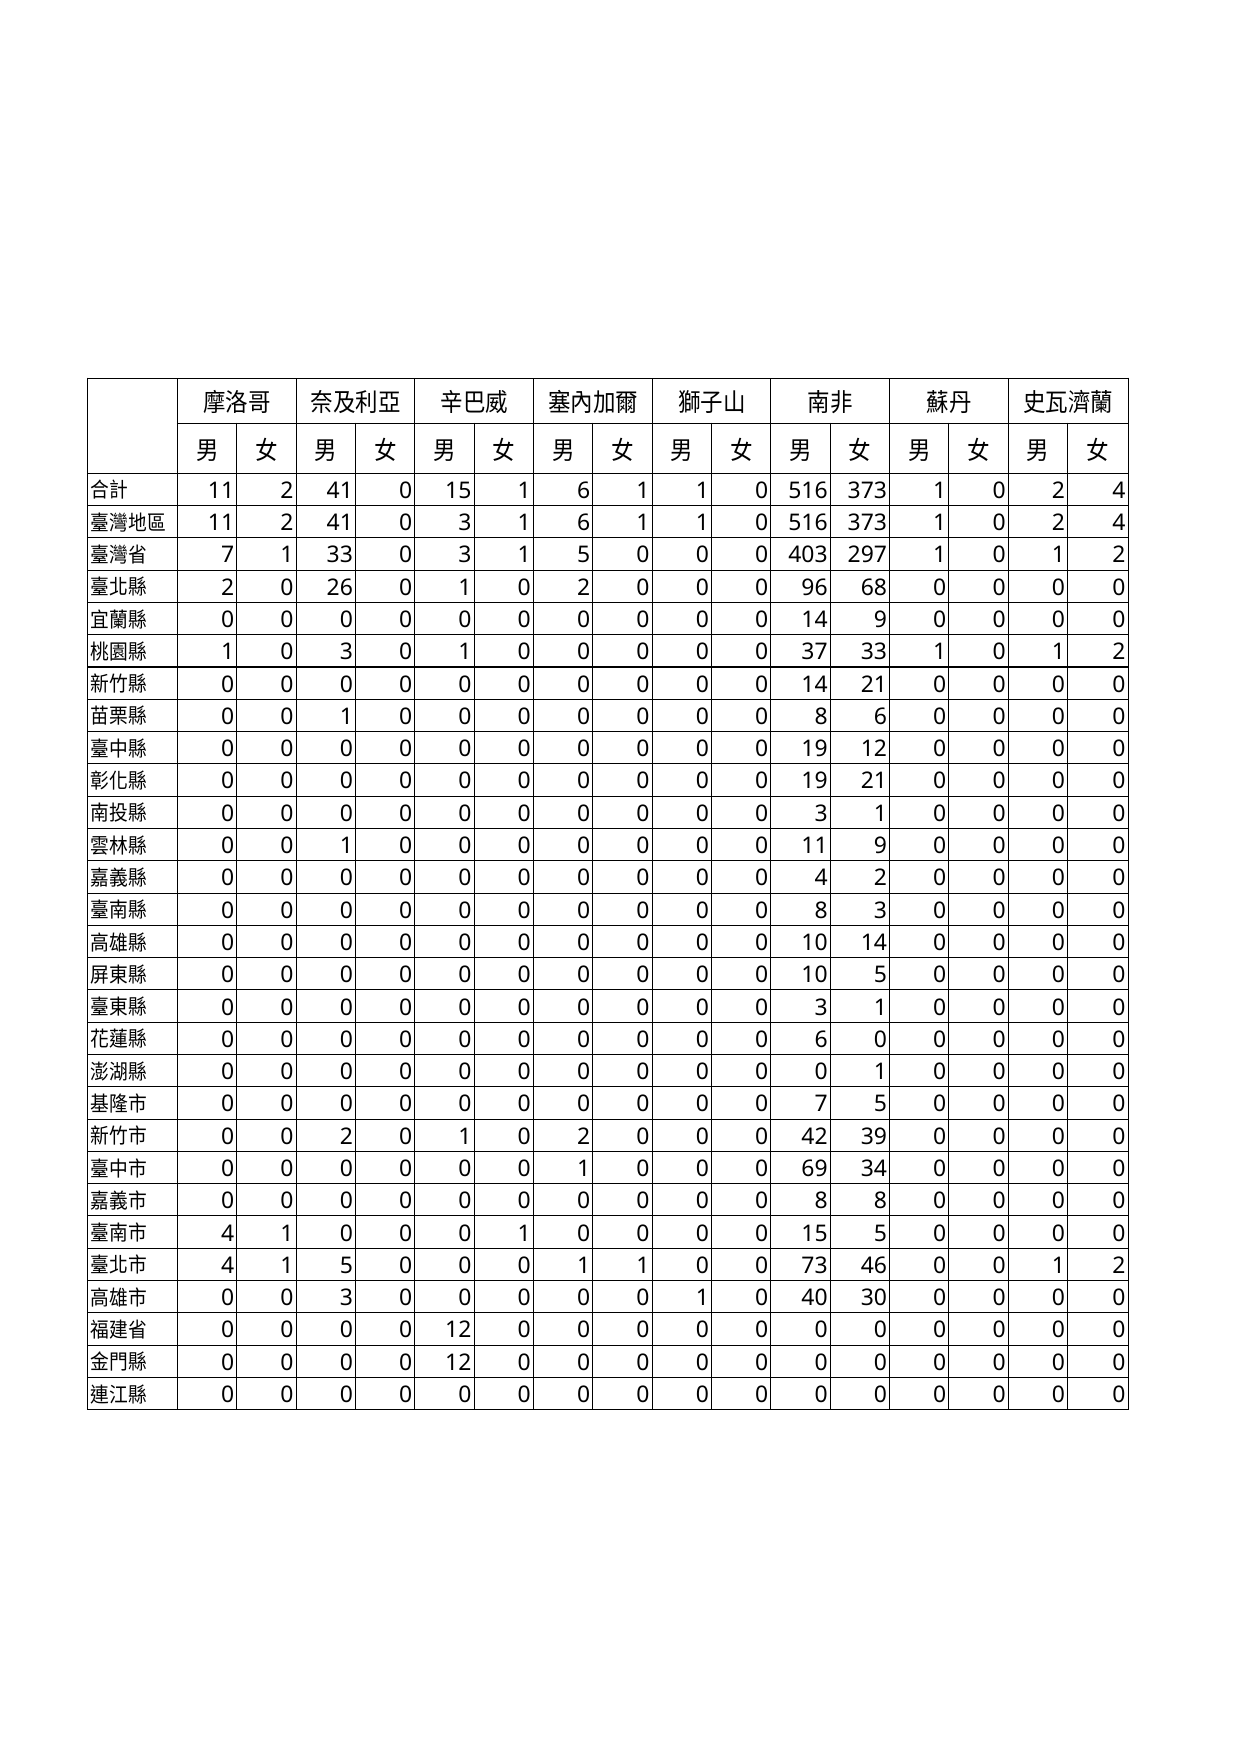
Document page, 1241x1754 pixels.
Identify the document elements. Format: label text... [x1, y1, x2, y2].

table_cell 男 [534, 424, 592, 473]
table_cell 0 [237, 958, 296, 989]
table_header 塞內加爾 [534, 379, 652, 423]
table_cell 女 [712, 424, 770, 473]
table_cell 0 [890, 1152, 948, 1183]
table_cell 0 [890, 1023, 948, 1054]
table_cell 0 [356, 861, 414, 892]
table_cell 0 [949, 668, 1008, 699]
table_cell 373 [831, 506, 889, 537]
table_cell 0 [237, 990, 296, 1022]
table_cell 0 [1009, 1087, 1067, 1118]
table_cell 0 [178, 894, 236, 925]
table_cell 0 [949, 926, 1008, 957]
table_cell 0 [712, 1249, 770, 1280]
table_cell 0 [178, 926, 236, 957]
table_cell 0 [297, 797, 355, 828]
table_cell 9 [831, 603, 889, 634]
table_cell 1 [475, 538, 533, 569]
table_cell 0 [593, 700, 652, 731]
table_cell 0 [237, 700, 296, 731]
table_cell 0 [712, 603, 770, 634]
table_cell 0 [1009, 990, 1067, 1022]
table_cell 男 [653, 424, 711, 473]
table_cell 0 [237, 1313, 296, 1344]
table_cell 女 [1068, 424, 1128, 473]
table_cell 0 [949, 474, 1008, 505]
table_cell 0 [475, 1313, 533, 1344]
table_cell 3 [297, 635, 355, 666]
table_cell 0 [593, 1087, 652, 1118]
table_cell 0 [297, 1346, 355, 1377]
table_cell 0 [1009, 861, 1067, 892]
table_cell 0 [534, 732, 592, 763]
table_cell 0 [712, 894, 770, 925]
table_cell 8 [831, 1184, 889, 1215]
table_cell 0 [653, 732, 711, 763]
table_cell 1 [890, 538, 948, 569]
table_cell 0 [593, 1120, 652, 1151]
table_cell 嘉義縣 [88, 861, 177, 892]
table_cell 0 [475, 1184, 533, 1215]
table_cell 0 [949, 1152, 1008, 1183]
table_cell 0 [534, 1055, 592, 1086]
table_cell 1 [297, 829, 355, 860]
table_cell 3 [771, 990, 830, 1022]
table_cell 0 [415, 1216, 474, 1248]
table_cell 0 [475, 1023, 533, 1054]
table_cell 516 [771, 474, 830, 505]
table_cell 0 [237, 1281, 296, 1312]
table_cell 0 [475, 990, 533, 1022]
table_cell 0 [237, 764, 296, 796]
table_cell 0 [415, 1152, 474, 1183]
table_cell 516 [771, 506, 830, 537]
table_cell 0 [297, 990, 355, 1022]
table_cell 0 [1068, 894, 1128, 925]
table_cell 0 [890, 829, 948, 860]
table_cell 0 [475, 1346, 533, 1377]
table_cell 0 [593, 538, 652, 569]
table_cell 33 [297, 538, 355, 569]
table_cell 0 [356, 571, 414, 602]
table_cell 0 [356, 668, 414, 699]
table_cell 1 [1009, 635, 1067, 666]
table_cell 0 [237, 668, 296, 699]
table_cell 19 [771, 764, 830, 796]
table_cell 0 [1068, 764, 1128, 796]
table_cell 3 [297, 1281, 355, 1312]
table_cell 0 [653, 894, 711, 925]
table_cell 臺東縣 [88, 990, 177, 1022]
table_cell 女 [831, 424, 889, 473]
table_cell 臺北市 [88, 1249, 177, 1280]
table_cell 0 [178, 1120, 236, 1151]
table_cell 0 [653, 700, 711, 731]
table_cell 6 [534, 474, 592, 505]
table_cell 0 [237, 829, 296, 860]
table_cell 臺南縣 [88, 894, 177, 925]
table_cell 0 [712, 926, 770, 957]
table_cell 0 [1009, 1184, 1067, 1215]
table_cell 4 [178, 1216, 236, 1248]
table_cell 1 [593, 1249, 652, 1280]
table_cell 0 [890, 926, 948, 957]
table_cell 2 [534, 571, 592, 602]
table_cell 0 [475, 958, 533, 989]
table_cell 0 [1009, 1152, 1067, 1183]
table_cell 0 [356, 894, 414, 925]
table_cell 0 [1068, 958, 1128, 989]
table_cell 0 [1009, 700, 1067, 731]
table_cell 0 [712, 1313, 770, 1344]
table_cell 臺南市 [88, 1216, 177, 1248]
table_cell 0 [178, 668, 236, 699]
table_cell 0 [712, 668, 770, 699]
table_cell 2 [1068, 538, 1128, 569]
table_cell 40 [771, 1281, 830, 1312]
table_cell 7 [178, 538, 236, 569]
table_cell 0 [475, 1281, 533, 1312]
table_cell 0 [178, 1055, 236, 1086]
table_cell 0 [653, 829, 711, 860]
table_cell 0 [949, 700, 1008, 731]
table_cell 4 [771, 861, 830, 892]
table_cell 屏東縣 [88, 958, 177, 989]
table_cell 0 [475, 861, 533, 892]
table_cell 0 [771, 1055, 830, 1086]
table_cell 0 [890, 1184, 948, 1215]
table_cell 0 [890, 700, 948, 731]
table_cell 0 [178, 958, 236, 989]
table_cell 5 [831, 1216, 889, 1248]
table_cell 0 [653, 1023, 711, 1054]
table_cell 0 [1068, 1184, 1128, 1215]
table_cell 0 [237, 1152, 296, 1183]
table_cell 合計 [88, 474, 177, 505]
table_cell 0 [1068, 1216, 1128, 1248]
table_cell 0 [593, 603, 652, 634]
table_cell 0 [297, 861, 355, 892]
table_cell 0 [949, 538, 1008, 569]
table_cell 0 [653, 1184, 711, 1215]
table_cell 0 [356, 538, 414, 569]
table_cell 0 [593, 861, 652, 892]
table_cell 高雄縣 [88, 926, 177, 957]
table_cell 0 [1009, 668, 1067, 699]
table_cell 0 [178, 1281, 236, 1312]
table_cell 0 [712, 1087, 770, 1118]
table_cell 0 [890, 732, 948, 763]
table_cell 臺灣省 [88, 538, 177, 569]
table_cell 0 [534, 635, 592, 666]
table_cell 0 [593, 1055, 652, 1086]
table_cell 0 [890, 1378, 948, 1409]
table_cell 0 [356, 474, 414, 505]
table_cell 0 [949, 506, 1008, 537]
table_header 史瓦濟蘭 [1009, 379, 1128, 423]
table_cell 7 [771, 1087, 830, 1118]
table_cell 0 [297, 1184, 355, 1215]
table_cell 0 [712, 635, 770, 666]
table_cell 0 [237, 894, 296, 925]
table_cell 0 [356, 1087, 414, 1118]
table_cell 0 [475, 829, 533, 860]
table_cell 0 [356, 1346, 414, 1377]
table_cell 0 [890, 1281, 948, 1312]
table_cell 14 [771, 668, 830, 699]
table_cell 0 [712, 700, 770, 731]
table_cell 0 [475, 571, 533, 602]
table_cell 女 [949, 424, 1008, 473]
table_cell 0 [1009, 1055, 1067, 1086]
table_cell 3 [415, 538, 474, 569]
table_cell 12 [415, 1313, 474, 1344]
table_cell 0 [890, 990, 948, 1022]
table_cell 0 [653, 571, 711, 602]
table_cell 0 [890, 797, 948, 828]
table_cell 0 [593, 1346, 652, 1377]
table_cell 0 [534, 797, 592, 828]
table_cell 彰化縣 [88, 764, 177, 796]
table_cell 39 [831, 1120, 889, 1151]
table_cell 0 [534, 1378, 592, 1409]
table_cell 女 [593, 424, 652, 473]
table_cell 0 [415, 1055, 474, 1086]
table_cell 0 [653, 1087, 711, 1118]
table_cell 0 [1009, 894, 1067, 925]
table_cell 0 [1009, 797, 1067, 828]
table_cell 0 [534, 829, 592, 860]
table_cell 0 [1068, 1378, 1128, 1409]
table_cell 0 [237, 1184, 296, 1215]
table_cell 0 [237, 1055, 296, 1086]
table_cell 0 [949, 829, 1008, 860]
table_cell 0 [356, 1249, 414, 1280]
table_cell 1 [653, 1281, 711, 1312]
table_cell 5 [831, 1087, 889, 1118]
table_cell 男 [415, 424, 474, 473]
table_cell 1 [475, 506, 533, 537]
table_cell 0 [653, 1152, 711, 1183]
table_cell 0 [475, 894, 533, 925]
table_cell 男 [178, 424, 236, 473]
table_cell 0 [949, 1023, 1008, 1054]
table_cell 0 [1009, 571, 1067, 602]
table_cell 33 [831, 635, 889, 666]
table_cell 21 [831, 764, 889, 796]
table_cell 男 [890, 424, 948, 473]
table_cell 0 [356, 1120, 414, 1151]
table_cell 0 [712, 1281, 770, 1312]
table_cell 0 [712, 1023, 770, 1054]
table_cell 1 [653, 506, 711, 537]
table_cell 0 [1068, 1346, 1128, 1377]
table_cell 0 [593, 958, 652, 989]
table_cell 0 [771, 1346, 830, 1377]
table_cell 0 [1068, 1152, 1128, 1183]
table_cell 30 [831, 1281, 889, 1312]
table_cell 0 [475, 1120, 533, 1151]
table_cell 高雄市 [88, 1281, 177, 1312]
table_cell 4 [1068, 506, 1128, 537]
table_cell 0 [712, 732, 770, 763]
table_cell 0 [237, 635, 296, 666]
table_cell 11 [771, 829, 830, 860]
table_cell 0 [1009, 958, 1067, 989]
table_cell 0 [653, 1378, 711, 1409]
table_cell 0 [890, 1055, 948, 1086]
table_cell 金門縣 [88, 1346, 177, 1377]
table_cell 1 [534, 1152, 592, 1183]
table_cell 0 [356, 1023, 414, 1054]
table_cell 苗栗縣 [88, 700, 177, 731]
table_cell 0 [237, 1023, 296, 1054]
table_cell 0 [415, 894, 474, 925]
table_cell 0 [178, 1313, 236, 1344]
table_cell 9 [831, 829, 889, 860]
table_cell 15 [415, 474, 474, 505]
table_cell 0 [415, 732, 474, 763]
table_cell 0 [178, 829, 236, 860]
table_cell 0 [356, 1184, 414, 1215]
table_cell 0 [712, 1216, 770, 1248]
table_cell 0 [890, 861, 948, 892]
table_cell 21 [831, 668, 889, 699]
table_cell 0 [356, 1216, 414, 1248]
table_cell 0 [712, 1152, 770, 1183]
table_cell 0 [712, 1378, 770, 1409]
table_cell 0 [178, 1023, 236, 1054]
table_cell 0 [237, 732, 296, 763]
table_cell 0 [1068, 1023, 1128, 1054]
table_cell 12 [831, 732, 889, 763]
table_cell 1 [237, 1249, 296, 1280]
table_cell 0 [297, 764, 355, 796]
table_cell 0 [534, 1313, 592, 1344]
table_cell 0 [356, 1055, 414, 1086]
table_cell 0 [415, 1023, 474, 1054]
table_cell 0 [653, 958, 711, 989]
table_cell 0 [949, 990, 1008, 1022]
table_cell 0 [653, 1346, 711, 1377]
table_cell 0 [653, 1216, 711, 1248]
table_cell 5 [534, 538, 592, 569]
table_cell 0 [1068, 700, 1128, 731]
table_cell 297 [831, 538, 889, 569]
table_cell 0 [178, 1378, 236, 1409]
table_cell 0 [356, 1313, 414, 1344]
table_cell 0 [593, 571, 652, 602]
table_cell 0 [890, 1087, 948, 1118]
table_cell 男 [297, 424, 355, 473]
table_cell 0 [415, 829, 474, 860]
table_cell 0 [712, 1184, 770, 1215]
table_cell 基隆市 [88, 1087, 177, 1118]
table_cell 0 [890, 603, 948, 634]
table_cell 41 [297, 474, 355, 505]
table_cell 0 [297, 668, 355, 699]
table_cell 0 [949, 732, 1008, 763]
table_cell 1 [890, 474, 948, 505]
table_cell 0 [356, 829, 414, 860]
table_cell 0 [475, 1055, 533, 1086]
table_header 摩洛哥 [178, 379, 296, 423]
table_cell 11 [178, 506, 236, 537]
table_cell 連江縣 [88, 1378, 177, 1409]
table_cell 0 [534, 958, 592, 989]
table_cell 5 [831, 958, 889, 989]
table_cell 0 [712, 506, 770, 537]
table_cell 37 [771, 635, 830, 666]
table_cell 0 [949, 861, 1008, 892]
table_cell 0 [771, 1313, 830, 1344]
table_cell 0 [475, 668, 533, 699]
table_cell 0 [949, 635, 1008, 666]
table_cell 0 [949, 571, 1008, 602]
table_cell 0 [297, 603, 355, 634]
table_cell 1 [237, 1216, 296, 1248]
table_cell 6 [771, 1023, 830, 1054]
table_cell 0 [831, 1023, 889, 1054]
table_cell 1 [831, 990, 889, 1022]
table_cell 0 [593, 732, 652, 763]
table_cell 0 [653, 990, 711, 1022]
table_cell 臺灣地區 [88, 506, 177, 537]
table_cell 0 [593, 990, 652, 1022]
table_cell 0 [593, 797, 652, 828]
table_cell 0 [297, 1152, 355, 1183]
table_cell 0 [771, 1378, 830, 1409]
table_cell 2 [831, 861, 889, 892]
table_cell 0 [593, 635, 652, 666]
table_cell 15 [771, 1216, 830, 1248]
table_cell 0 [356, 926, 414, 957]
table_cell 0 [237, 1087, 296, 1118]
table_cell 0 [890, 1346, 948, 1377]
table_cell 0 [653, 764, 711, 796]
table_cell 0 [297, 1313, 355, 1344]
table_cell 0 [712, 474, 770, 505]
table_cell 2 [297, 1120, 355, 1151]
table_cell 南投縣 [88, 797, 177, 828]
table_cell 46 [831, 1249, 889, 1280]
table_cell 0 [949, 1313, 1008, 1344]
table_cell 96 [771, 571, 830, 602]
table_cell 0 [475, 603, 533, 634]
table_cell 0 [178, 732, 236, 763]
table_cell 0 [1068, 571, 1128, 602]
table_cell 6 [831, 700, 889, 731]
table_cell 0 [949, 764, 1008, 796]
table_cell 14 [831, 926, 889, 957]
table_cell 0 [415, 1249, 474, 1280]
table_cell 1 [475, 474, 533, 505]
table_cell 0 [949, 1120, 1008, 1151]
table_cell 0 [237, 1120, 296, 1151]
table_cell 0 [712, 764, 770, 796]
table_cell 0 [534, 668, 592, 699]
table_cell 0 [831, 1313, 889, 1344]
table_cell 0 [653, 926, 711, 957]
table_cell 11 [178, 474, 236, 505]
table_cell 0 [534, 1023, 592, 1054]
table_cell 0 [178, 1152, 236, 1183]
table_cell 0 [356, 797, 414, 828]
table_cell 男 [1009, 424, 1067, 473]
table_cell 0 [237, 926, 296, 957]
table_cell 0 [653, 635, 711, 666]
table_cell 0 [1068, 1313, 1128, 1344]
table_cell 新竹縣 [88, 668, 177, 699]
table_cell 0 [534, 700, 592, 731]
table_cell 0 [356, 603, 414, 634]
table_cell 0 [415, 603, 474, 634]
table_cell 19 [771, 732, 830, 763]
table_cell 雲林縣 [88, 829, 177, 860]
table_cell 0 [593, 1152, 652, 1183]
table_cell 0 [534, 990, 592, 1022]
table_cell 0 [237, 1378, 296, 1409]
table_cell 0 [237, 797, 296, 828]
table_cell 0 [178, 700, 236, 731]
table_cell 0 [890, 668, 948, 699]
table_header [88, 379, 177, 473]
table_cell 0 [890, 958, 948, 989]
table_cell 0 [593, 1216, 652, 1248]
table_cell 0 [1068, 1120, 1128, 1151]
table_cell 0 [949, 1216, 1008, 1248]
table_cell 2 [237, 474, 296, 505]
table_cell 女 [356, 424, 414, 473]
table_cell 6 [534, 506, 592, 537]
table_cell 0 [356, 635, 414, 666]
table_cell 0 [653, 538, 711, 569]
table_cell 0 [593, 1313, 652, 1344]
table_cell 0 [712, 538, 770, 569]
table_cell 0 [831, 1346, 889, 1377]
table_cell 0 [890, 764, 948, 796]
table_cell 10 [771, 958, 830, 989]
table_cell 0 [178, 990, 236, 1022]
table_cell 0 [534, 603, 592, 634]
table_cell 1 [890, 635, 948, 666]
table_cell 0 [949, 797, 1008, 828]
table_cell 0 [415, 1378, 474, 1409]
table_cell 桃園縣 [88, 635, 177, 666]
table_cell 0 [475, 700, 533, 731]
table_cell 澎湖縣 [88, 1055, 177, 1086]
table_cell 0 [297, 1378, 355, 1409]
table_cell 0 [653, 1313, 711, 1344]
table_cell 0 [949, 1346, 1008, 1377]
table_cell 0 [593, 926, 652, 957]
table_cell 0 [1068, 797, 1128, 828]
table_cell 0 [712, 1346, 770, 1377]
table_cell 0 [237, 571, 296, 602]
table_cell 男 [771, 424, 830, 473]
table_cell 8 [771, 700, 830, 731]
table_cell 福建省 [88, 1313, 177, 1344]
table_cell 0 [1009, 1378, 1067, 1409]
table_cell 0 [1068, 990, 1128, 1022]
table_cell 0 [475, 635, 533, 666]
table_cell 0 [890, 1216, 948, 1248]
table_cell 1 [593, 474, 652, 505]
table_cell 0 [297, 1023, 355, 1054]
table_cell 0 [1009, 732, 1067, 763]
table_cell 1 [831, 797, 889, 828]
table_cell 0 [297, 1087, 355, 1118]
table_cell 0 [534, 894, 592, 925]
table_cell 4 [178, 1249, 236, 1280]
table_cell 0 [356, 700, 414, 731]
table_cell 臺北縣 [88, 571, 177, 602]
table_cell 0 [593, 1184, 652, 1215]
table_cell 0 [712, 861, 770, 892]
table_cell 0 [297, 1055, 355, 1086]
table_cell 2 [1068, 635, 1128, 666]
table_cell 0 [237, 861, 296, 892]
table_cell 0 [297, 926, 355, 957]
table_cell 14 [771, 603, 830, 634]
table_cell 0 [415, 1281, 474, 1312]
table_cell 新竹市 [88, 1120, 177, 1151]
table_cell 0 [415, 861, 474, 892]
table_cell 0 [534, 1184, 592, 1215]
table_cell 0 [475, 926, 533, 957]
table_cell 0 [475, 1378, 533, 1409]
table_cell 0 [831, 1378, 889, 1409]
table_header 辛巴威 [415, 379, 533, 423]
table_cell 0 [712, 1055, 770, 1086]
table_cell 花蓮縣 [88, 1023, 177, 1054]
table_cell 0 [237, 1346, 296, 1377]
table_cell 0 [1068, 1055, 1128, 1086]
table_cell 0 [415, 764, 474, 796]
table_header 獅子山 [653, 379, 770, 423]
table_cell 0 [178, 861, 236, 892]
table_cell 0 [653, 1055, 711, 1086]
table_cell 0 [949, 1087, 1008, 1118]
table_cell 42 [771, 1120, 830, 1151]
table_cell 0 [1009, 764, 1067, 796]
table_cell 0 [415, 990, 474, 1022]
table_cell 1 [415, 635, 474, 666]
table_cell 0 [949, 1184, 1008, 1215]
table_cell 0 [415, 958, 474, 989]
table_cell 0 [1068, 829, 1128, 860]
table_cell 0 [534, 861, 592, 892]
table_cell 0 [949, 894, 1008, 925]
table_cell 0 [415, 797, 474, 828]
table_cell 41 [297, 506, 355, 537]
table_cell 0 [712, 571, 770, 602]
table_cell 0 [593, 829, 652, 860]
table_cell 0 [415, 1087, 474, 1118]
table_cell 0 [534, 1216, 592, 1248]
table_cell 0 [356, 732, 414, 763]
table_cell 0 [949, 958, 1008, 989]
table_cell 0 [1068, 861, 1128, 892]
table_cell 0 [1009, 926, 1067, 957]
table_cell 0 [356, 506, 414, 537]
table_cell 373 [831, 474, 889, 505]
table_cell 0 [297, 894, 355, 925]
table_cell 嘉義市 [88, 1184, 177, 1215]
table_cell 403 [771, 538, 830, 569]
table_cell 0 [178, 1346, 236, 1377]
table_cell 0 [178, 603, 236, 634]
table_cell 0 [178, 764, 236, 796]
table_cell 0 [534, 926, 592, 957]
table_cell 0 [415, 1184, 474, 1215]
table_cell 1 [1009, 1249, 1067, 1280]
table_cell 女 [475, 424, 533, 473]
table_cell 0 [178, 797, 236, 828]
table_cell 0 [356, 990, 414, 1022]
table_cell 0 [653, 861, 711, 892]
table_cell 2 [237, 506, 296, 537]
table_cell 0 [534, 764, 592, 796]
table_cell 0 [415, 668, 474, 699]
table_cell 3 [415, 506, 474, 537]
table_cell 0 [653, 1120, 711, 1151]
table_cell 0 [949, 1378, 1008, 1409]
table_cell 0 [475, 1249, 533, 1280]
table_cell 3 [831, 894, 889, 925]
table_cell 34 [831, 1152, 889, 1183]
table_cell 0 [178, 1184, 236, 1215]
table_cell 0 [1009, 1120, 1067, 1151]
table_cell 0 [712, 1120, 770, 1151]
table_cell 0 [475, 732, 533, 763]
table_cell 0 [1009, 1023, 1067, 1054]
table_cell 8 [771, 1184, 830, 1215]
table_cell 0 [475, 797, 533, 828]
table_cell 0 [1009, 1281, 1067, 1312]
table_cell 0 [712, 829, 770, 860]
table_cell 0 [237, 603, 296, 634]
table_cell 臺中市 [88, 1152, 177, 1183]
table_header 蘇丹 [890, 379, 1008, 423]
table_cell 1 [534, 1249, 592, 1280]
table_cell 1 [297, 700, 355, 731]
table_cell 0 [890, 894, 948, 925]
table_cell 0 [534, 1087, 592, 1118]
table_cell 12 [415, 1346, 474, 1377]
table_cell 0 [1009, 603, 1067, 634]
table_cell 0 [415, 926, 474, 957]
table_cell 0 [475, 1087, 533, 1118]
table_cell 73 [771, 1249, 830, 1280]
table_cell 0 [949, 1281, 1008, 1312]
table_cell 0 [890, 1249, 948, 1280]
table_cell 0 [356, 764, 414, 796]
table_cell 0 [1068, 603, 1128, 634]
table_cell 宜蘭縣 [88, 603, 177, 634]
table_cell 1 [831, 1055, 889, 1086]
table_cell 0 [475, 1152, 533, 1183]
table_cell 1 [237, 538, 296, 569]
table_cell 0 [415, 700, 474, 731]
table_cell 0 [890, 571, 948, 602]
table_cell 2 [1068, 1249, 1128, 1280]
table_cell 0 [1009, 829, 1067, 860]
table_cell 0 [653, 1249, 711, 1280]
table_header 南非 [771, 379, 889, 423]
table_cell 0 [593, 1378, 652, 1409]
table_cell 0 [949, 1249, 1008, 1280]
table_cell 0 [949, 603, 1008, 634]
table_cell 0 [593, 1281, 652, 1312]
table_cell 0 [356, 1281, 414, 1312]
table_cell 0 [1009, 1346, 1067, 1377]
table_cell 0 [1068, 732, 1128, 763]
table_cell 2 [1009, 474, 1067, 505]
table_cell 1 [653, 474, 711, 505]
table_cell 0 [475, 764, 533, 796]
table_cell 0 [949, 1055, 1008, 1086]
table_cell 0 [534, 1281, 592, 1312]
table_cell 1 [475, 1216, 533, 1248]
table_cell 1 [415, 1120, 474, 1151]
table_cell 0 [890, 1313, 948, 1344]
table_cell 0 [356, 1152, 414, 1183]
table_cell 0 [1068, 668, 1128, 699]
table_cell 0 [653, 797, 711, 828]
table_cell 0 [593, 894, 652, 925]
table_cell 10 [771, 926, 830, 957]
table_cell 1 [1009, 538, 1067, 569]
table_cell 3 [771, 797, 830, 828]
table_cell 1 [890, 506, 948, 537]
table_cell 1 [593, 506, 652, 537]
table_header 奈及利亞 [297, 379, 414, 423]
table_cell 0 [356, 1378, 414, 1409]
table_cell 8 [771, 894, 830, 925]
table_cell 2 [178, 571, 236, 602]
table_cell 臺中縣 [88, 732, 177, 763]
table_cell 1 [415, 571, 474, 602]
table_cell 0 [593, 668, 652, 699]
table_cell 0 [1009, 1216, 1067, 1248]
table_cell 4 [1068, 474, 1128, 505]
table_cell 0 [653, 603, 711, 634]
table_cell 0 [297, 1216, 355, 1248]
table_cell 0 [1068, 1281, 1128, 1312]
table_cell 0 [534, 1346, 592, 1377]
table_cell 0 [1068, 1087, 1128, 1118]
table_cell 0 [297, 732, 355, 763]
table_cell 0 [593, 1023, 652, 1054]
table_cell 0 [1009, 1313, 1067, 1344]
table_cell 0 [890, 1120, 948, 1151]
table_cell 0 [593, 764, 652, 796]
table_cell 女 [237, 424, 296, 473]
table_cell 0 [178, 1087, 236, 1118]
table_cell 5 [297, 1249, 355, 1280]
table_cell 0 [712, 958, 770, 989]
table_cell 0 [1068, 926, 1128, 957]
table_cell 68 [831, 571, 889, 602]
table_cell 69 [771, 1152, 830, 1183]
table_cell 0 [712, 797, 770, 828]
table_cell 26 [297, 571, 355, 602]
table_cell 0 [297, 958, 355, 989]
table_cell 2 [534, 1120, 592, 1151]
table_cell 1 [178, 635, 236, 666]
table_cell 0 [712, 990, 770, 1022]
table_cell 2 [1009, 506, 1067, 537]
table_cell 0 [653, 668, 711, 699]
table_cell 0 [356, 958, 414, 989]
